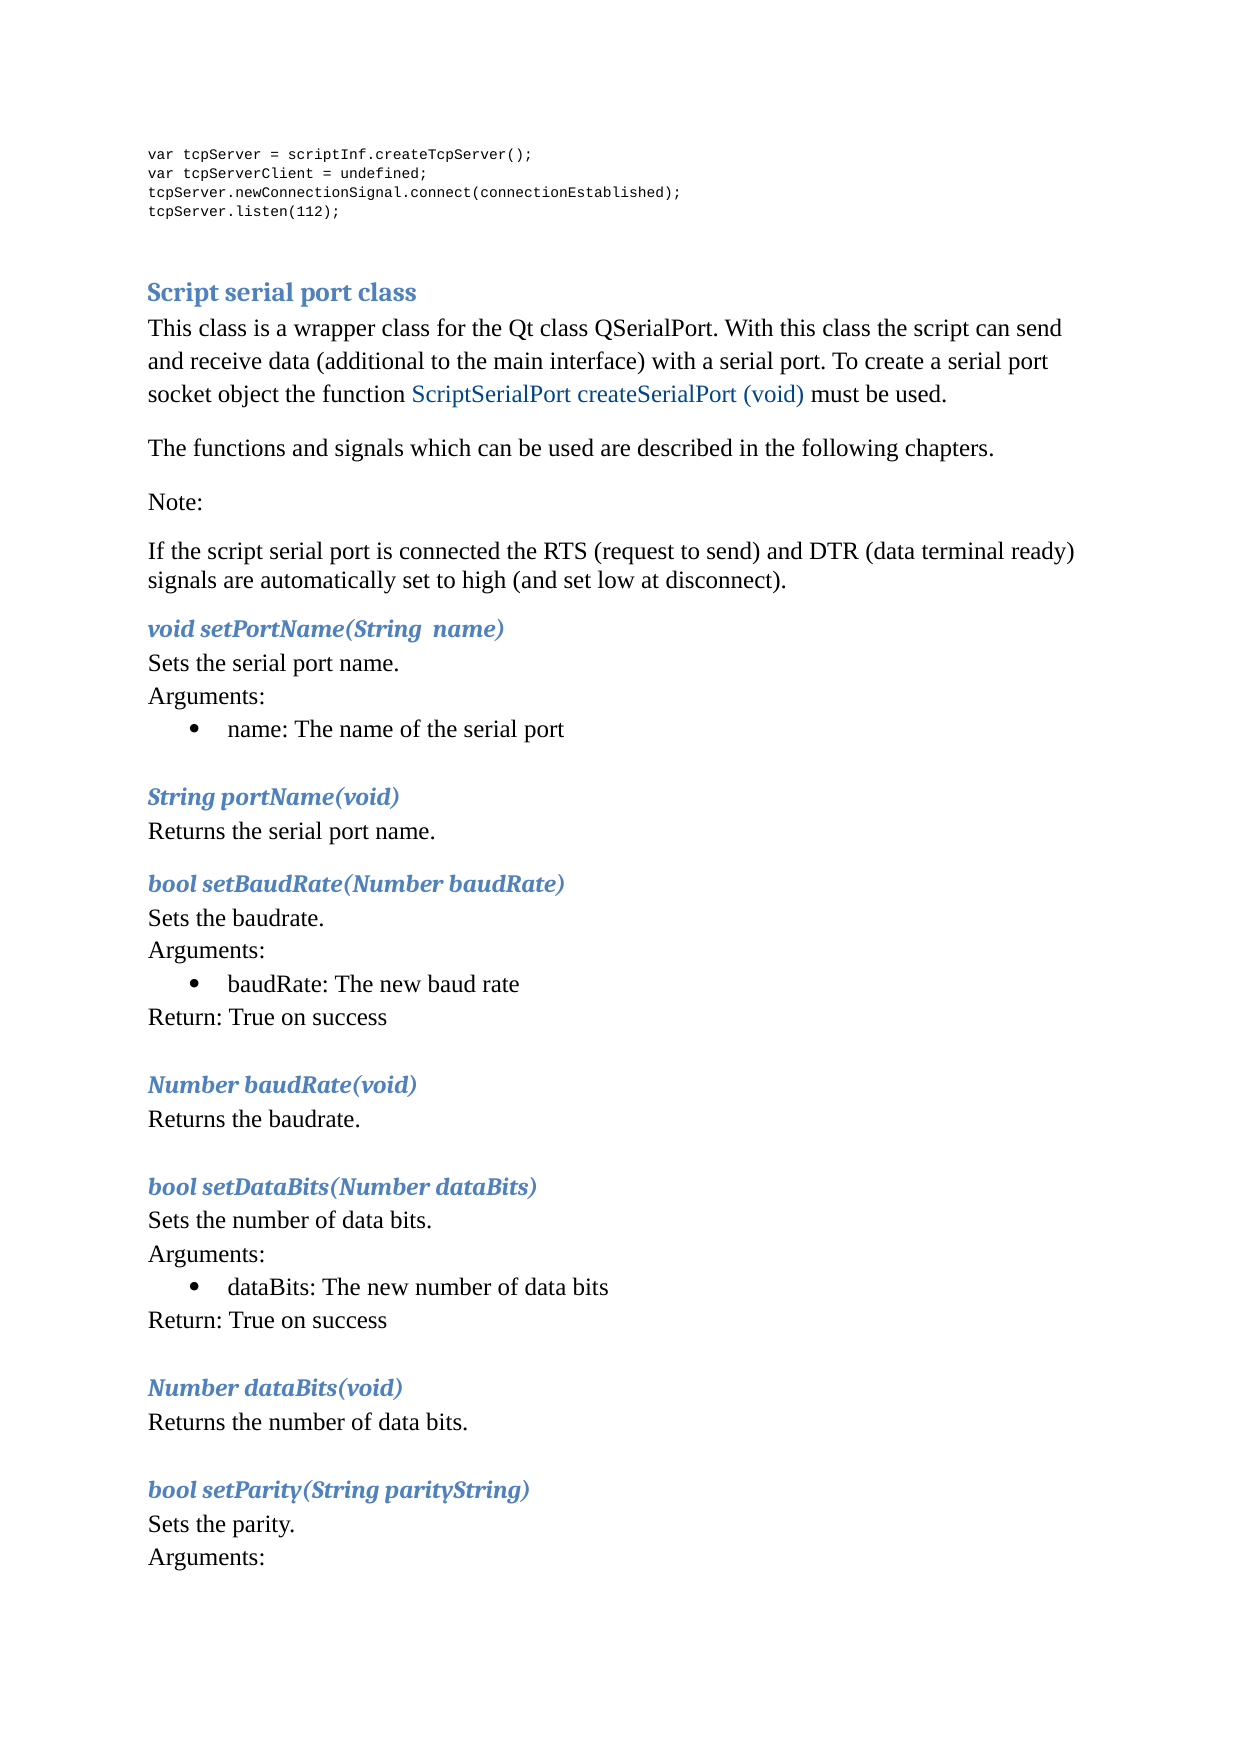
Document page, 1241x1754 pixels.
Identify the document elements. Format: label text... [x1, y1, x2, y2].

subtitle bool setBaudRate(Number baudRate) [148, 869, 1093, 898]
text tcpServer.listen(112); [148, 204, 1093, 221]
text Arguments: [148, 1542, 1093, 1570]
text Sets the serial port name. [148, 648, 1093, 676]
list Note: [148, 487, 1093, 516]
list baudRate: The new baud rate [190, 969, 1093, 997]
subtitle Number dataBits(void) [148, 1374, 1093, 1402]
text Returns the number of data bits. [148, 1407, 1093, 1435]
subtitle bool setParity(String parityString) [148, 1476, 1093, 1504]
list dataBits: The new number of data bits [190, 1272, 1093, 1300]
text Sets the baudrate. [148, 903, 1093, 931]
list If the script serial port is connected the RTS (request to send) and DTR (data terminal ready) signals are automatically set to high (and set low at disconnect). [148, 536, 1093, 594]
text var tcpServerClient = undefined; [148, 167, 1093, 183]
subtitle bool setDataBits(Number dataBits) [148, 1173, 1093, 1201]
text Return: True on success [148, 1002, 1093, 1030]
text Arguments: [148, 681, 1093, 709]
subtitle Script serial port class [148, 277, 1093, 308]
text Arguments: [148, 936, 1093, 964]
text var tcpServer = scriptInf.createTcpServer(); [148, 148, 1093, 164]
text Returns the baudrate. [148, 1104, 1093, 1132]
text Sets the parity. [148, 1509, 1093, 1537]
text tcpServer.newConnectionSignal.connect(connectionEstablished); [148, 186, 1093, 202]
text This class is a wrapper class for the Qt class QSerialPort. With this class the script can send and receive data (additional to the main interface) with a serial port. To create a serial port socket object the function ScriptSerialPort createSerialPort (void) must be used. [148, 313, 1093, 408]
text Returns the serial port name. [148, 816, 1093, 844]
text Sets the number of data bits. [148, 1206, 1093, 1234]
subtitle Number baudRate(void) [148, 1071, 1093, 1099]
subtitle void setPortName(String name) [148, 615, 1093, 643]
text Arguments: [148, 1239, 1093, 1267]
subtitle String portName(void) [148, 783, 1093, 811]
text Return: True on success [148, 1305, 1093, 1333]
list name: The name of the serial port [190, 714, 1093, 742]
text The functions and signals which can be used are described in the following chapters. [148, 433, 1093, 462]
